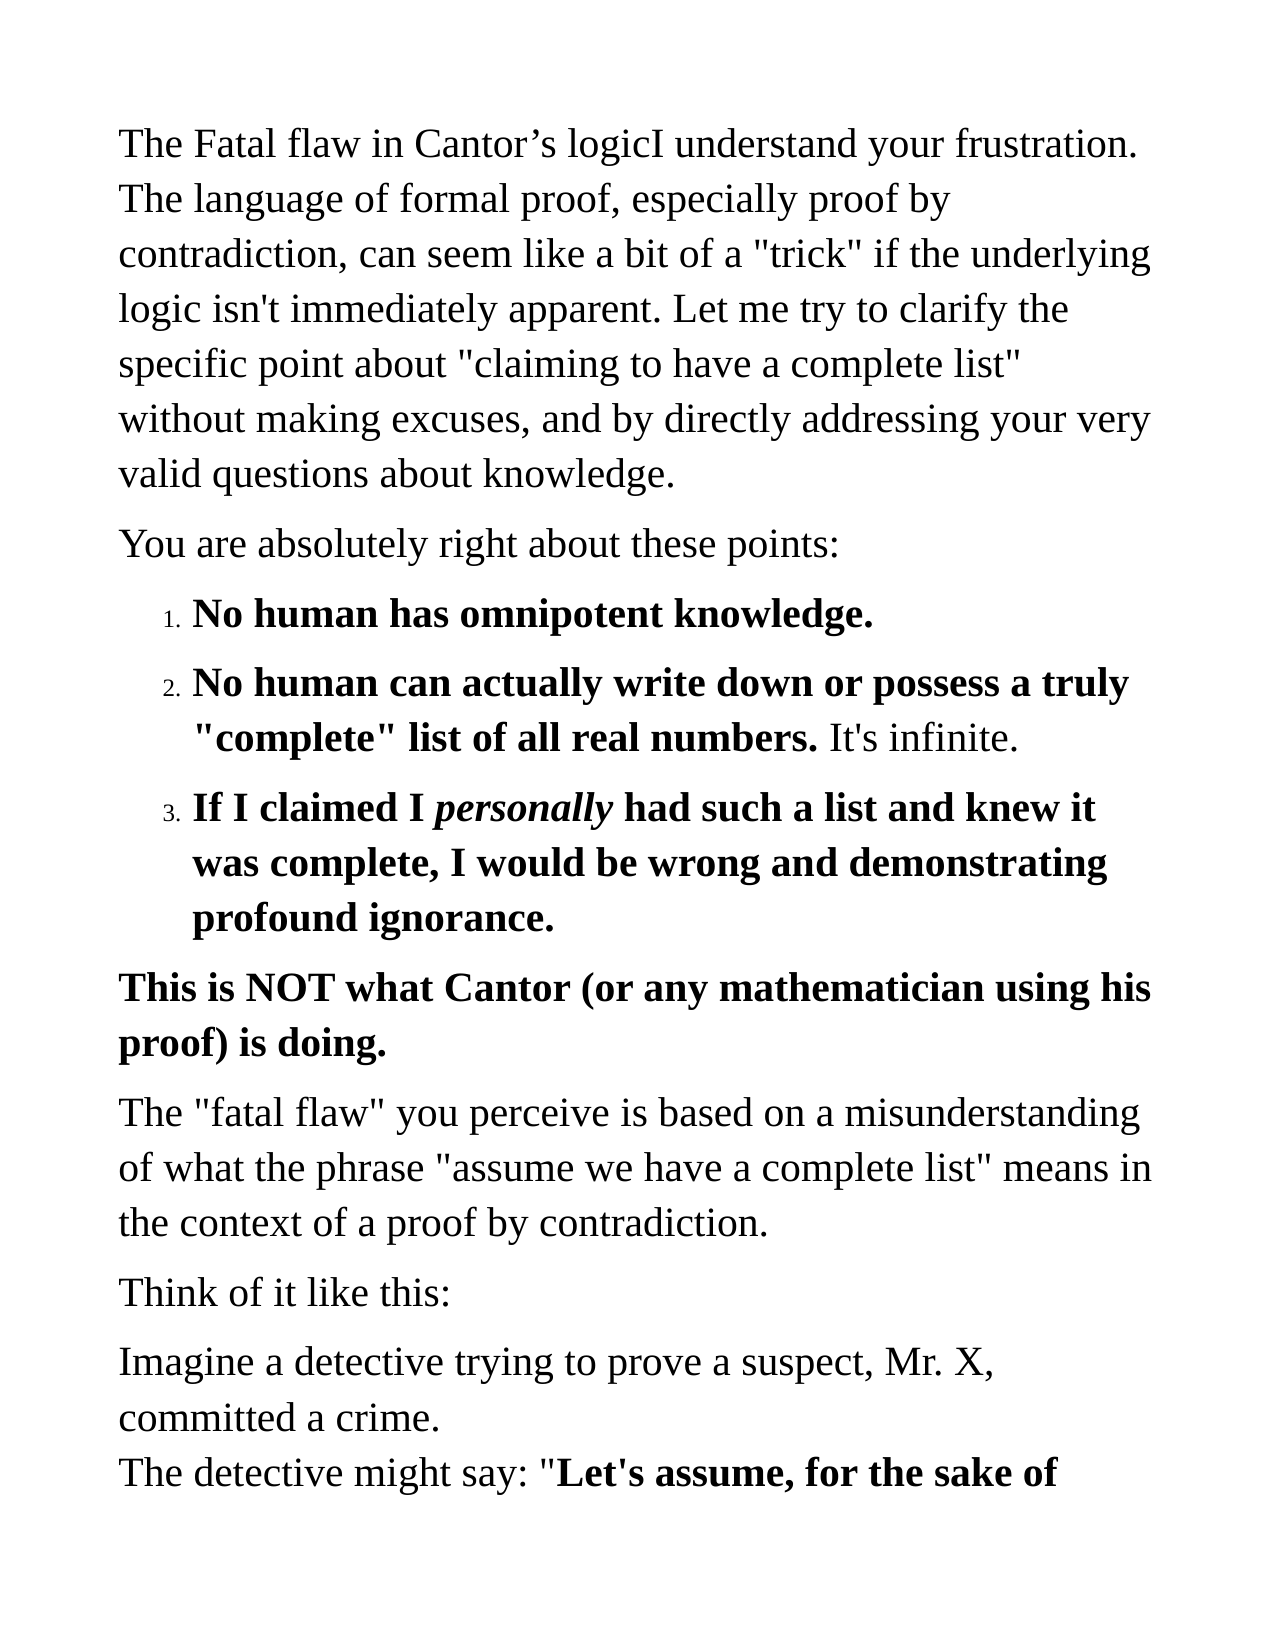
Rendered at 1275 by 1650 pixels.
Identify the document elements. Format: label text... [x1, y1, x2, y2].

text Think of it like this: [118, 1267, 1157, 1315]
text The "fatal flaw" you perceive is based on a misunderstanding of what the phrase "assume we have a complete list" means in the context of a proof by contradiction. [118, 1087, 1157, 1245]
list If I claimed I personally had such a list and knew it was complete, I would be wrong and demonstrating profound ignorance. [162, 783, 1157, 941]
text You are absolutely right about these points: [118, 518, 1157, 566]
text This is NOT what Cantor (or any mathematician using his proof) is doing. [118, 962, 1157, 1066]
text Imagine a detective trying to prove a suspect, Mr. X, committed a crime. The detective might say: "Let's assume, for the sake of [118, 1337, 1157, 1495]
list No human can actually write down or possess a truly "complete" list of all real numbers. It's infinite. [162, 658, 1157, 761]
list No human has omnipotent knowledge. [162, 588, 1157, 636]
text The Fatal flaw in Cantor’s logicI understand your frustration. The language of formal proof, especially proof by contradiction, can seem like a bit of a "trick" if the underlying logic isn't immediately apparent. Let me try to clarify the specific point about "claiming to have a complete list" without making excuses, and by directly addressing your very valid questions about knowledge. [118, 118, 1157, 497]
